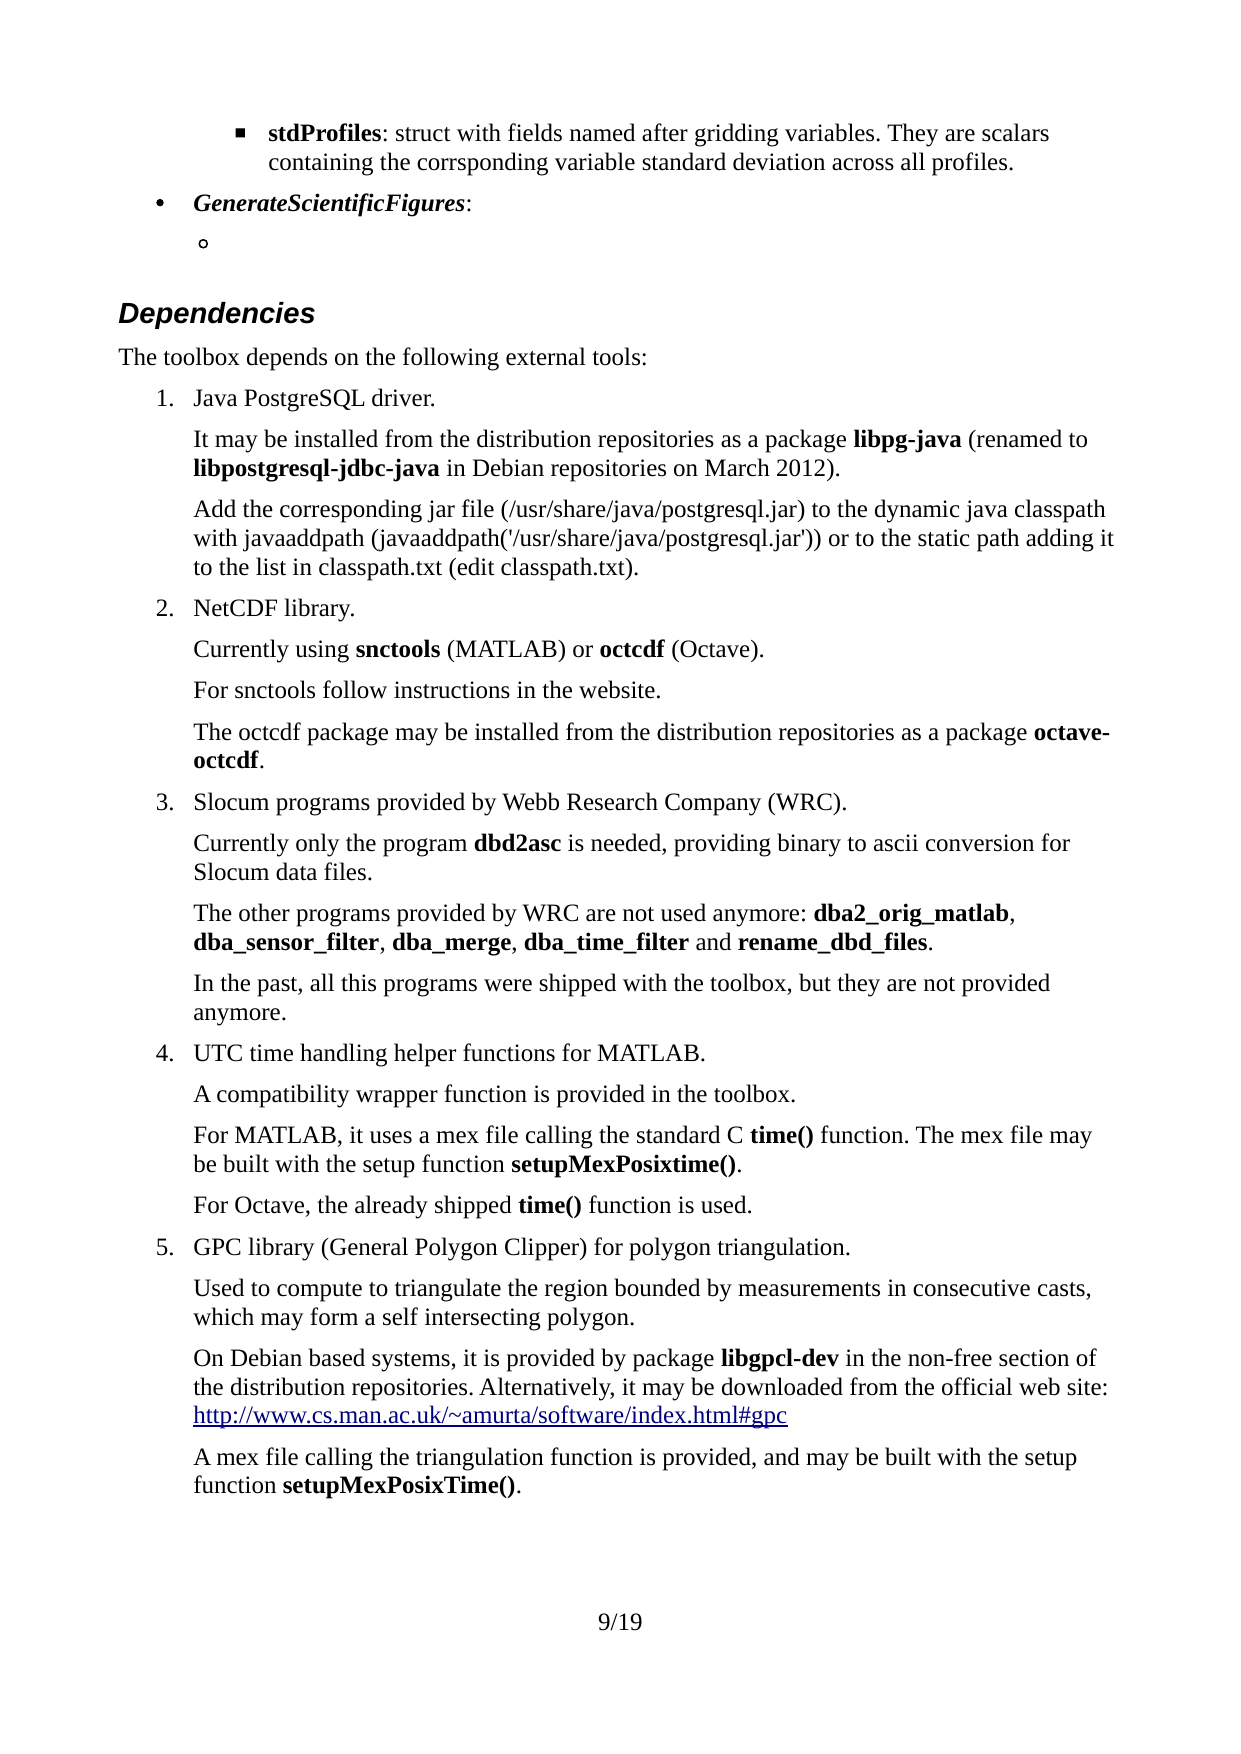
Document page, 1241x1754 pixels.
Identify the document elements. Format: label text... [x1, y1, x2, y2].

list Java PostgreSQL driver. [156, 383, 1122, 412]
list On Debian based systems, it is provided by package libgpcl-dev in the non-free section of the distribution repositories. Alternatively, it may be downloaded from the official web site: http://www.cs.man.ac.uk/~amurta/software/index.html#gpc [156, 1343, 1122, 1429]
text The toolbox depends on the following external tools: [118, 342, 1122, 370]
list A compatibility wrapper function is provided in the toolbox. [156, 1079, 1122, 1108]
list In the past, all this programs were shipped with the toolbox, but they are not provided anymore. [156, 968, 1122, 1025]
list A mex file calling the triangulation function is provided, and may be built with the setup function setupMexPosixTime(). [156, 1442, 1122, 1499]
list The other programs provided by WRC are not used anymore: dba2_orig_matlab, dba_sensor_filter, dba_merge, dba_time_filter and rename_dbd_files. [156, 898, 1122, 955]
list Currently using snctools (MATLAB) or octcdf (Octave). [156, 634, 1122, 663]
list It may be installed from the distribution repositories as a package libpg-java (renamed to libpostgresql-jdbc-java in Debian repositories on March 2012). [156, 424, 1122, 482]
list For MATLAB, it uses a mex file calling the standard C time() function. The mex file may be built with the setup function setupMexPosixtime(). [156, 1120, 1122, 1178]
list For Octave, the already shipped time() function is used. [156, 1190, 1122, 1219]
list The octcdf package may be installed from the distribution repositories as a package octave-octcdf. [156, 717, 1122, 774]
list Currently only the program dbd2asc is needed, providing binary to ascii conversion for Slocum data files. [156, 828, 1122, 885]
list UTC time handling helper functions for MATLAB. [156, 1038, 1122, 1067]
list stdProfiles: struct with fields named after gridding variables. They are scalars containing the corrsponding variable standard deviation across all profiles. [231, 118, 1122, 176]
list Used to compute to triangulate the region bounded by measurements in consecutive casts, which may form a self intersecting polygon. [156, 1273, 1122, 1330]
list NetCDF library. [156, 593, 1122, 622]
list GPC library (General Polygon Clipper) for polygon triangulation. [156, 1232, 1122, 1260]
list GenerateScientificFigures: [156, 188, 1122, 217]
list Add the corresponding jar file (/usr/share/java/postgresql.jar) to the dynamic java classpath with javaaddpath (javaaddpath('/usr/share/java/postgresql.jar')) or to the static path adding it to the list in classpath.txt (edit classpath.txt). [156, 494, 1122, 580]
subtitle Dependencies [118, 296, 1122, 329]
list For snctools follow instructions in the website. [156, 675, 1122, 704]
list Slocum programs provided by Webb Research Company (WRC). [156, 787, 1122, 815]
